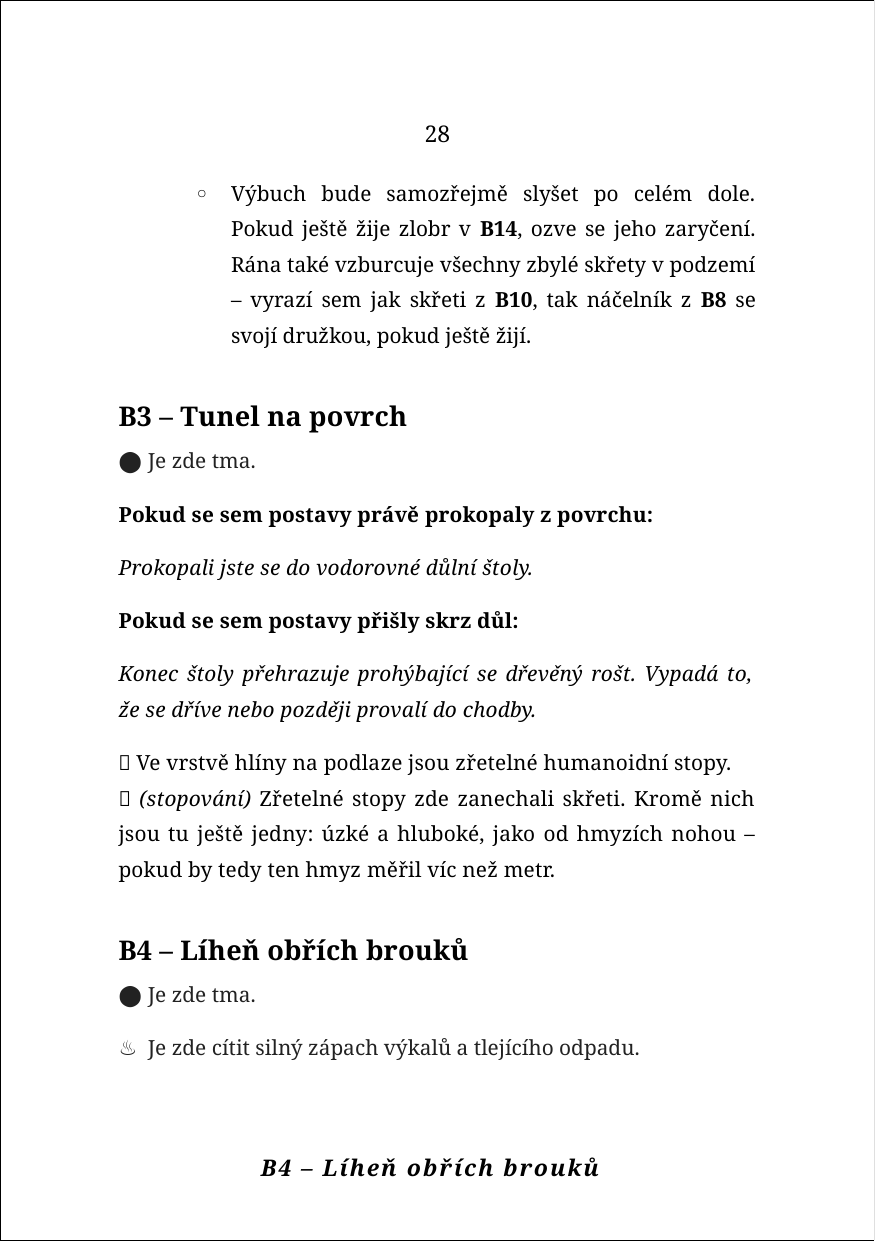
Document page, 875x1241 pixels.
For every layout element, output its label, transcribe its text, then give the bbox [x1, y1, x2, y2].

text ⬤ Je zde tma. [118, 447, 756, 475]
list Výbuch bude samozřejmě slyšet po celém dole. Pokud ještě žije zlobr v B14, ozve se jeho zaryčení. Rána také vzburcuje všechny zbylé skřety v podzemí – vyrazí sem jak skřeti z B10, tak náčelník z B8 se svojí družkou, pokud ještě žijí. [193, 179, 756, 349]
text Pokud se sem postavy právě prokopaly z povrchu: [118, 500, 756, 528]
text Prokopali jste se do vodorovné důlní štoly. [118, 553, 756, 581]
subtitle B3 – Tunel na povrch [118, 398, 756, 435]
text ♨ Je zde cítit silný zápach výkalů a tlejícího odpadu. [118, 1033, 756, 1062]
text 👣 Ve vrstvě hlíny na podlaze jsou zřetelné humanoidní stopy. 👣 (stopování) Zřetelné stopy zde zanechali skřeti. Kromě nich jsou tu ještě jedny: úzké a hluboké, jako od hmyzích nohou – pokud by tedy ten hmyz měřil víc než metr. [118, 748, 756, 883]
text ⬤ Je zde tma. [118, 980, 756, 1009]
text Pokud se sem postavy přišly skrz důl: [118, 606, 756, 635]
text Konec štoly přehrazuje prohýbající se dřevěný rošt. Vypadá to, že se dříve nebo později provalí do chodby. [118, 659, 756, 723]
subtitle B4 – Líheň obřích brouků [118, 932, 756, 968]
